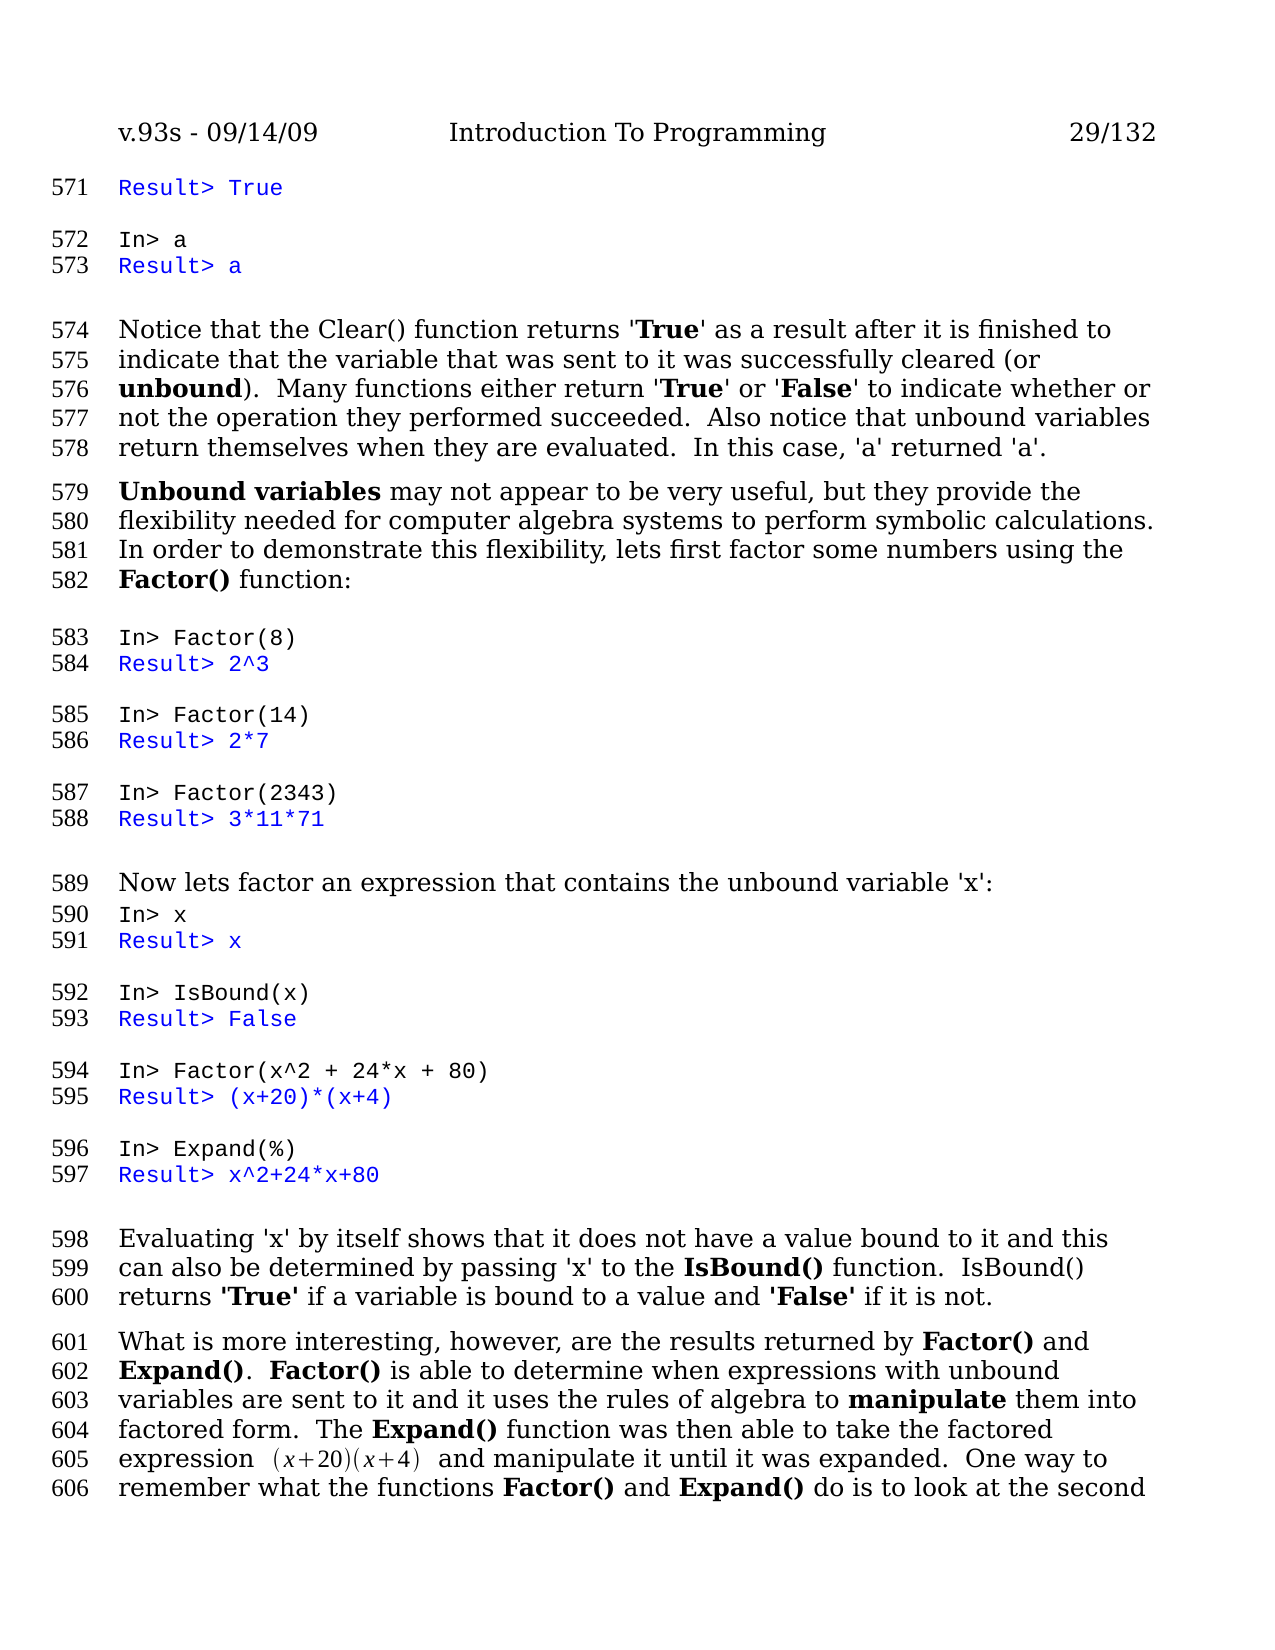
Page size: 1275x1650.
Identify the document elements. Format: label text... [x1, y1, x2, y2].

text In> IsBound(x) [118, 981, 1157, 1007]
text Result> 3*11*71 [118, 807, 1157, 833]
text In> Factor(8) [118, 626, 1157, 652]
text Result> a [118, 254, 1157, 281]
text In> a [118, 229, 1157, 254]
text In> Expand(%) [118, 1137, 1157, 1163]
text Unbound variables may not appear to be very useful, but they provide the flexibility needed for computer algebra systems to perform symbolic calculations. In order to demonstrate this flexibility, lets first factor some numbers using the Factor() function: [118, 477, 1157, 594]
text In> x [118, 903, 1157, 929]
text Result> True [118, 177, 1157, 203]
text What is more interesting, however, are the results returned by Factor() and Expand(). Factor() is able to determine when expressions with unbound variables are sent to it and it uses the rules of algebra to manipulate them into factored form. The Expand() function was then able to take the factored expressionand manipulate it until it was expanded. One way to remember what the functions Factor() and Expand() do is to look at the second [118, 1327, 1157, 1503]
text Now lets factor an expression that contains the unbound variable 'x': [118, 868, 1157, 897]
text In> Factor(x^2 + 24*x + 80) [118, 1059, 1157, 1085]
text Result> x^2+24*x+80 [118, 1163, 1157, 1189]
text Notice that the Clear() function returns 'True' as a result after it is finished to indicate that the variable that was sent to it was successfully cleared (or unbound). Many functions either return 'True' or 'False' to indicate whether or not the operation they performed succeeded. Also notice that unbound variables return themselves when they are evaluated. In this case, 'a' returned 'a'. [118, 315, 1157, 462]
text Result> x [118, 929, 1157, 955]
text Evaluating 'x' by itself shows that it does not have a value bound to it and this can also be determined by passing 'x' to the IsBound() function. IsBound() returns 'True' if a variable is bound to a value and 'False' if it is not. [118, 1224, 1157, 1312]
text In> Factor(14) [118, 704, 1157, 730]
text In> Factor(2343) [118, 782, 1157, 807]
text Result> 2*7 [118, 730, 1157, 756]
text Result> False [118, 1007, 1157, 1033]
text Result> 2^3 [118, 652, 1157, 678]
text Result> (x+20)*(x+4) [118, 1085, 1157, 1111]
